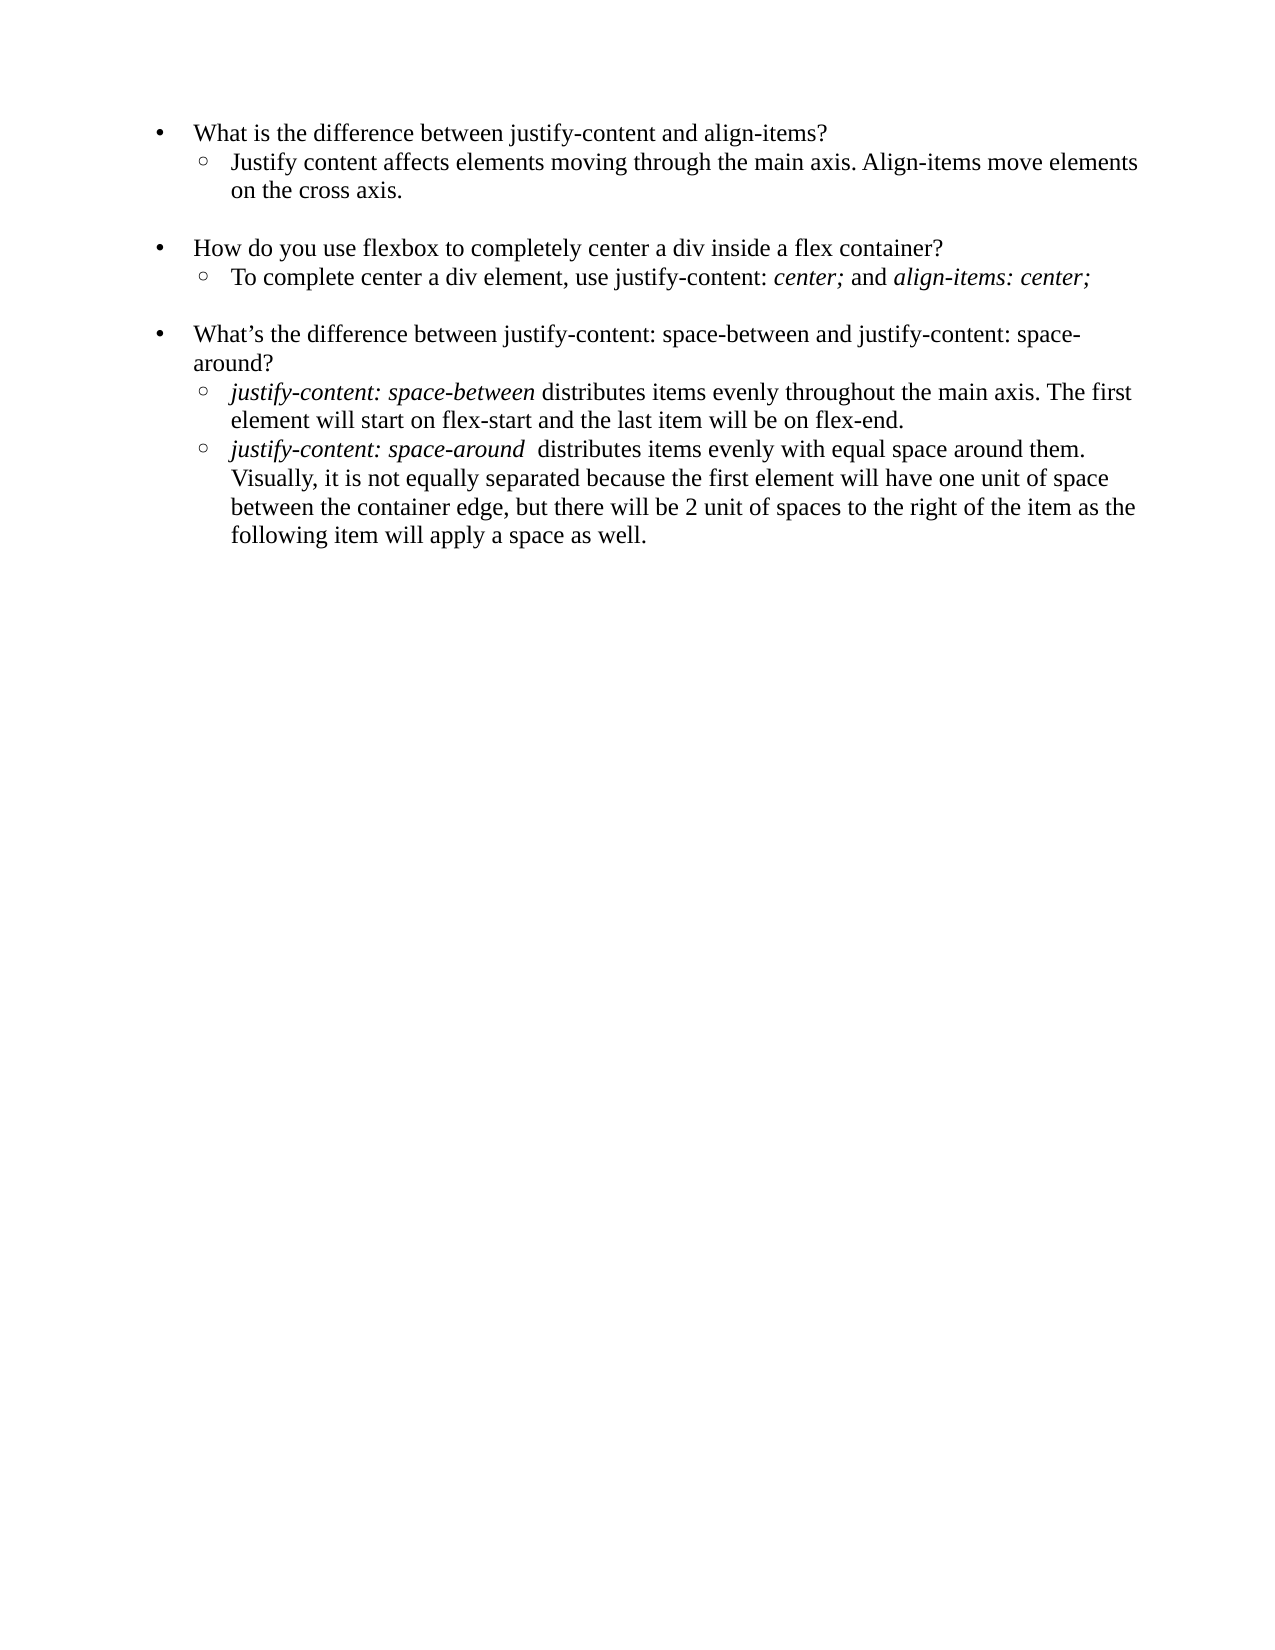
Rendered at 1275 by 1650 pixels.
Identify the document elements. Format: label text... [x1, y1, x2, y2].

list justify-content: space-between distributes items evenly throughout the main axis. The first element will start on flex-start and the last item will be on flex-end. [193, 377, 1157, 434]
list justify-content: space-around distributes items evenly with equal space around them. Visually, it is not equally separated because the first element will have one unit of space between the container edge, but there will be 2 unit of spaces to the right of the item as the following item will apply a space as well. [193, 434, 1157, 549]
list Justify content affects elements moving through the main axis. Align-items move elements on the cross axis. [193, 147, 1157, 204]
list What is the difference between justify-content and align-items? [156, 118, 1157, 147]
list How do you use flexbox to completely center a div inside a flex container? [156, 233, 1157, 262]
list To complete center a div element, use justify-content: center; and align-items: center; [193, 262, 1157, 291]
list What’s the difference between justify-content: space-between and justify-content: space-around? [156, 319, 1157, 377]
